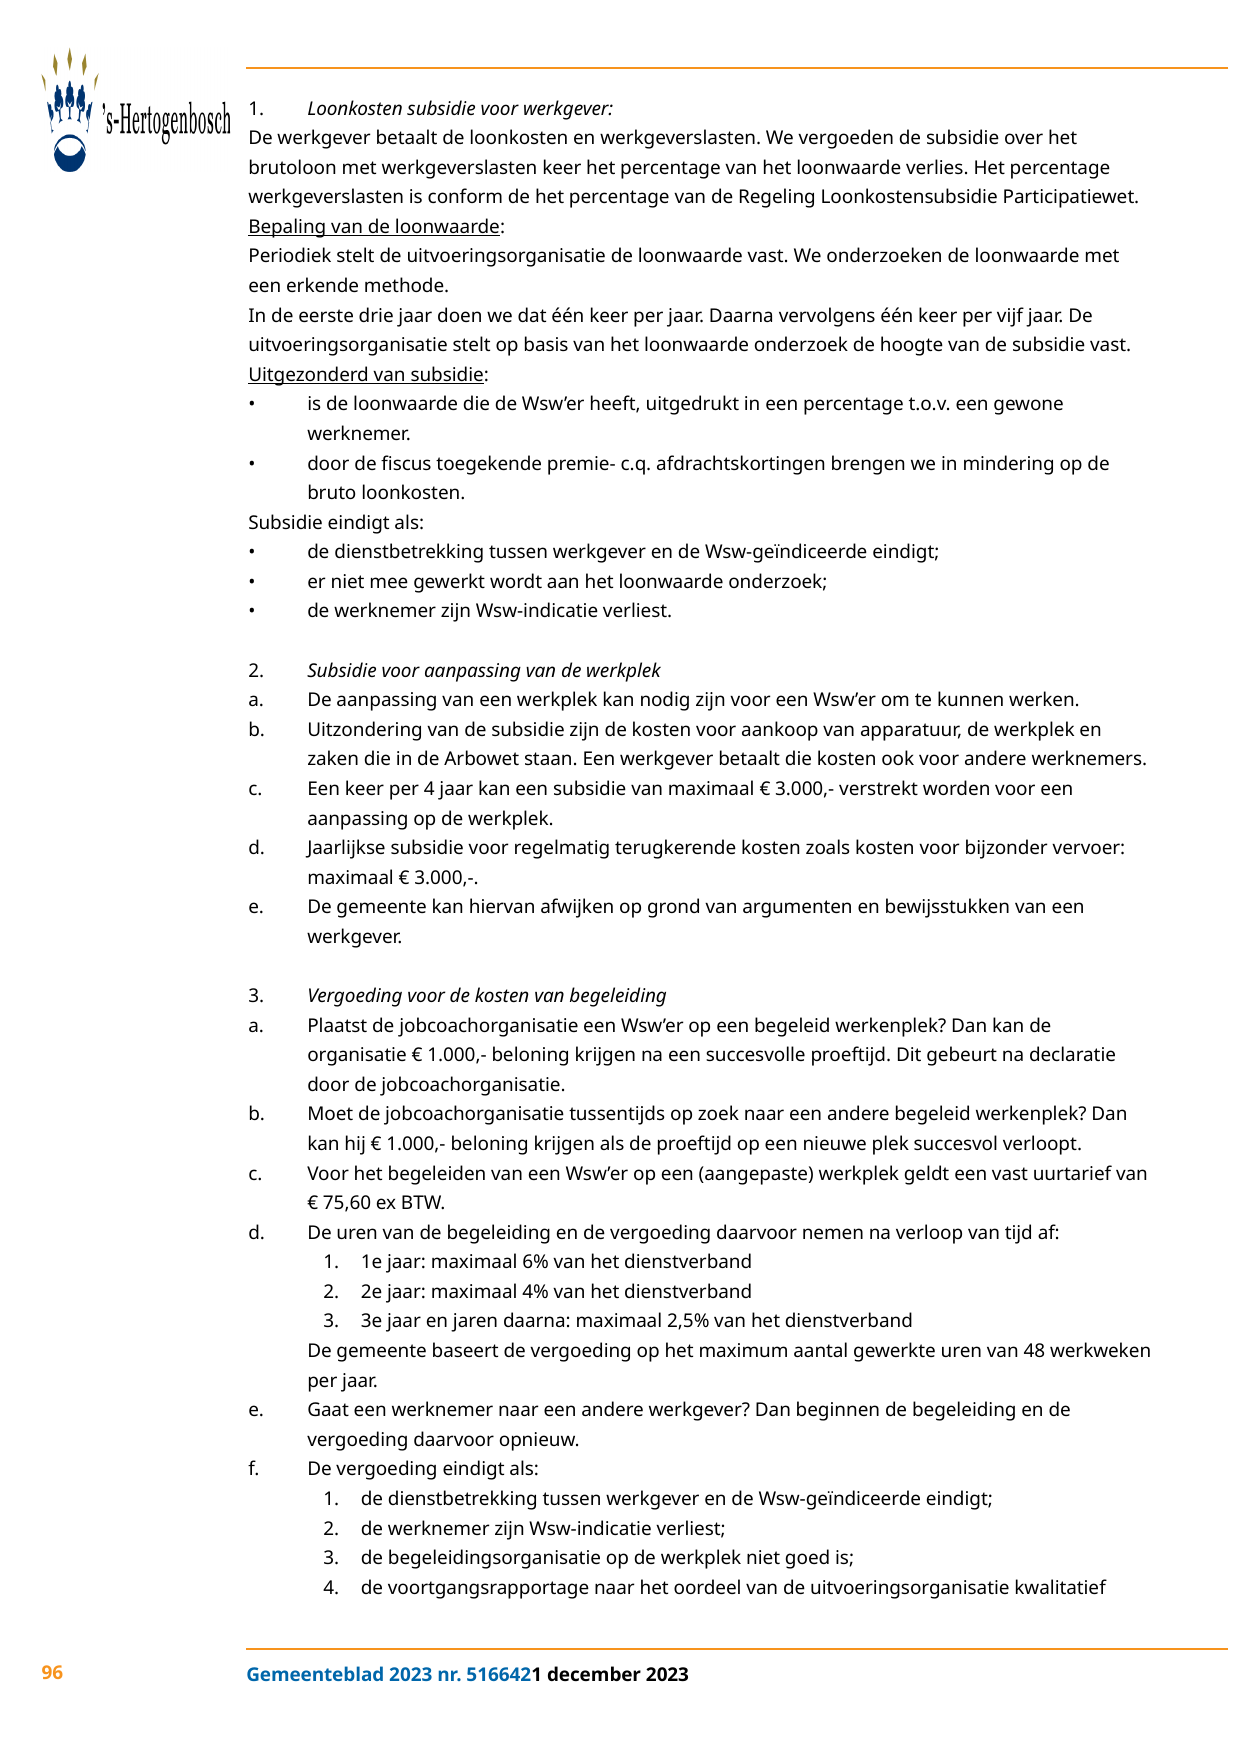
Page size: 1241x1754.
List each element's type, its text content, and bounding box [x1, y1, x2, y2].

list Een keer per 4 jaar kan een subsidie van maximaal € 3.000,- verstrekt worden voor een aanpassing op de werkplek. [248, 775, 1152, 831]
list 3e jaar en jaren daarna: maximaal 2,5% van het dienstverband [323, 1308, 1152, 1333]
text In de eerste drie jaar doen we dat één keer per jaar. Daarna vervolgens één keer per vijf jaar. De uitvoeringsorganisatie stelt op basis van het loonwaarde onderzoek de hoogte van de subsidie vast. [248, 302, 1152, 357]
list € 75,60 ex BTW. [248, 1189, 1152, 1215]
text De werkgever betaalt de loonkosten en werkgeverslasten. We vergoeden de subsidie over het brutoloon met werkgeverslasten keer het percentage van het loonwaarde verlies. Het percentage werkgeverslasten is conform de het percentage van de Regeling Loonkostensubsidie Participatiewet. [248, 124, 1152, 209]
list Uitzondering van de subsidie zijn de kosten voor aankoop van apparatuur, de werkplek en zaken die in de Arbowet staan. Een werkgever betaalt die kosten ook voor andere werknemers. [248, 716, 1152, 771]
list de werknemer zijn Wsw-indicatie verliest; [323, 1515, 1152, 1541]
picture [41, 47, 231, 172]
list 1e jaar: maximaal 6% van het dienstverband [323, 1248, 1152, 1274]
list De aanpassing van een werkplek kan nodig zijn voor een Wsw’er om te kunnen werken. [248, 686, 1152, 712]
list de dienstbetrekking tussen werkgever en de Wsw-geïndiceerde eindigt; [323, 1485, 1152, 1511]
list de dienstbetrekking tussen werkgever en de Wsw-geïndiceerde eindigt; [248, 538, 1152, 564]
list de begeleidingsorganisatie op de werkplek niet goed is; [323, 1544, 1152, 1570]
list de voortgangsrapportage naar het oordeel van de uitvoeringsorganisatie kwalitatief [323, 1574, 1152, 1600]
list Jaarlijkse subsidie voor regelmatig terugkerende kosten zoals kosten voor bijzonder vervoer: maximaal € 3.000,-. [248, 834, 1152, 890]
list door de fiscus toegekende premie- c.q. afdrachtskortingen brengen we in mindering op de bruto loonkosten. [248, 450, 1152, 505]
list Voor het begeleiden van een Wsw’er op een (aangepaste) werkplek geldt een vast uurtarief van [248, 1160, 1152, 1186]
list Gaat een werknemer naar een andere werkgever? Dan beginnen de begeleiding en de vergoeding daarvoor opnieuw. [248, 1396, 1152, 1452]
text Periodiek stelt de uitvoeringsorganisatie de loonwaarde vast. We onderzoeken de loonwaarde met een erkende methode. [248, 243, 1152, 298]
text Subsidie eindigt als: [248, 509, 1152, 535]
list is de loonwaarde die de Wsw’er heeft, uitgedrukt in een percentage t.o.v. een gewone werknemer. [248, 391, 1152, 446]
list 2e jaar: maximaal 4% van het dienstverband [323, 1278, 1152, 1304]
list De uren van de begeleiding en de vergoeding daarvoor nemen na verloop van tijd af: [248, 1219, 1152, 1245]
list De vergoeding eindigt als: [248, 1456, 1152, 1481]
list Plaatst de jobcoachorganisatie een Wsw’er op een begeleid werkenplek? Dan kan de organisatie € 1.000,- beloning krijgen na een succesvolle proeftijd. Dit gebeurt na declaratie door de jobcoachorganisatie. [248, 1012, 1152, 1097]
list er niet mee gewerkt wordt aan het loonwaarde onderzoek; [248, 568, 1152, 594]
text Uitgezonderd van subsidie: [248, 361, 1152, 387]
list de werknemer zijn Wsw-indicatie verliest. [248, 598, 1152, 623]
text Bepaling van de loonwaarde: [248, 213, 1152, 239]
list De gemeente baseert de vergoeding op het maximum aantal gewerkte uren van 48 werkweken per jaar. [248, 1337, 1152, 1393]
list Subsidie voor aanpassing van de werkplek [248, 657, 1152, 683]
list Vergoeding voor de kosten van begeleiding [248, 982, 1152, 1008]
list Moet de jobcoachorganisatie tussentijds op zoek naar een andere begeleid werkenplek? Dan kan hij € 1.000,- beloning krijgen als de proeftijd op een nieuwe plek succesvol verloopt. [248, 1101, 1152, 1156]
list De gemeente kan hiervan afwijken op grond van argumenten en bewijsstukken van een werkgever. [248, 893, 1152, 949]
list Loonkosten subsidie voor werkgever: [248, 95, 1152, 121]
